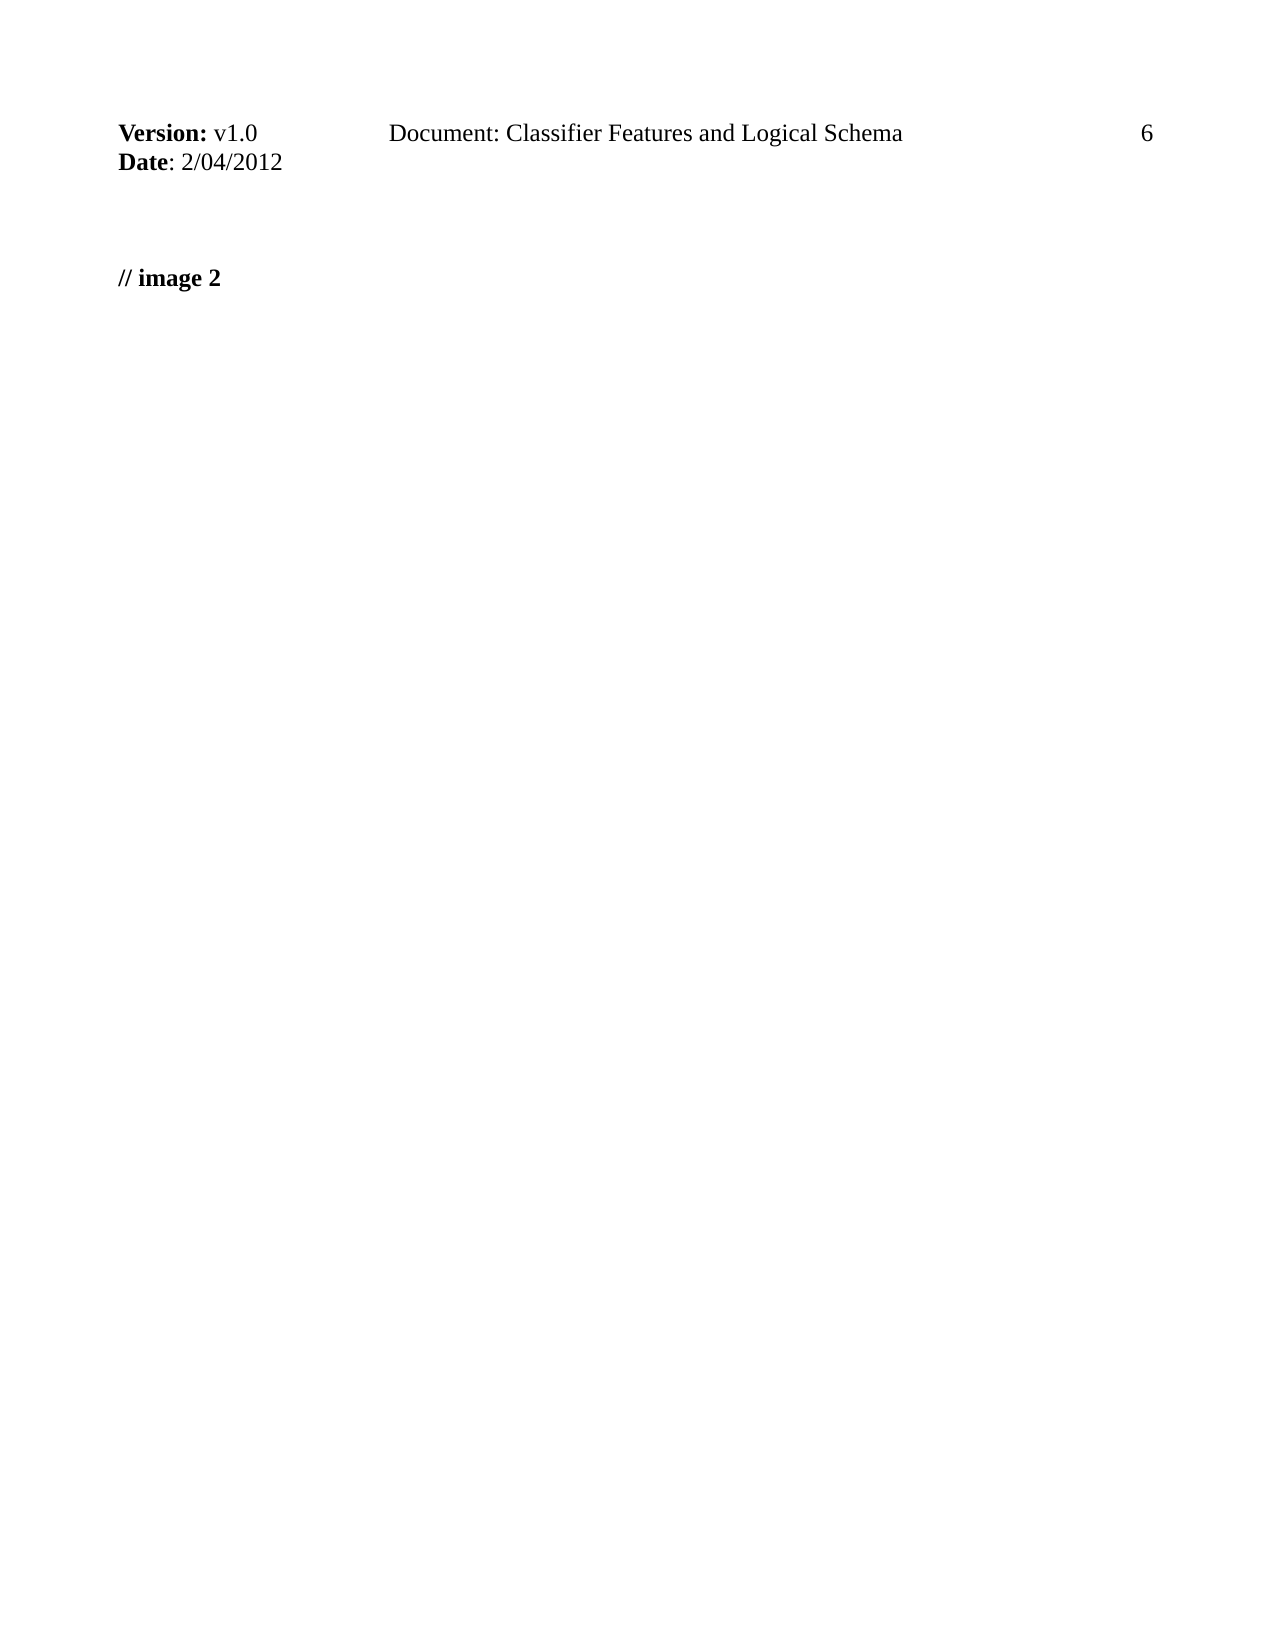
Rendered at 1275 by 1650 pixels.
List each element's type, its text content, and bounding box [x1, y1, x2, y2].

text // image 2 [118, 263, 1157, 291]
